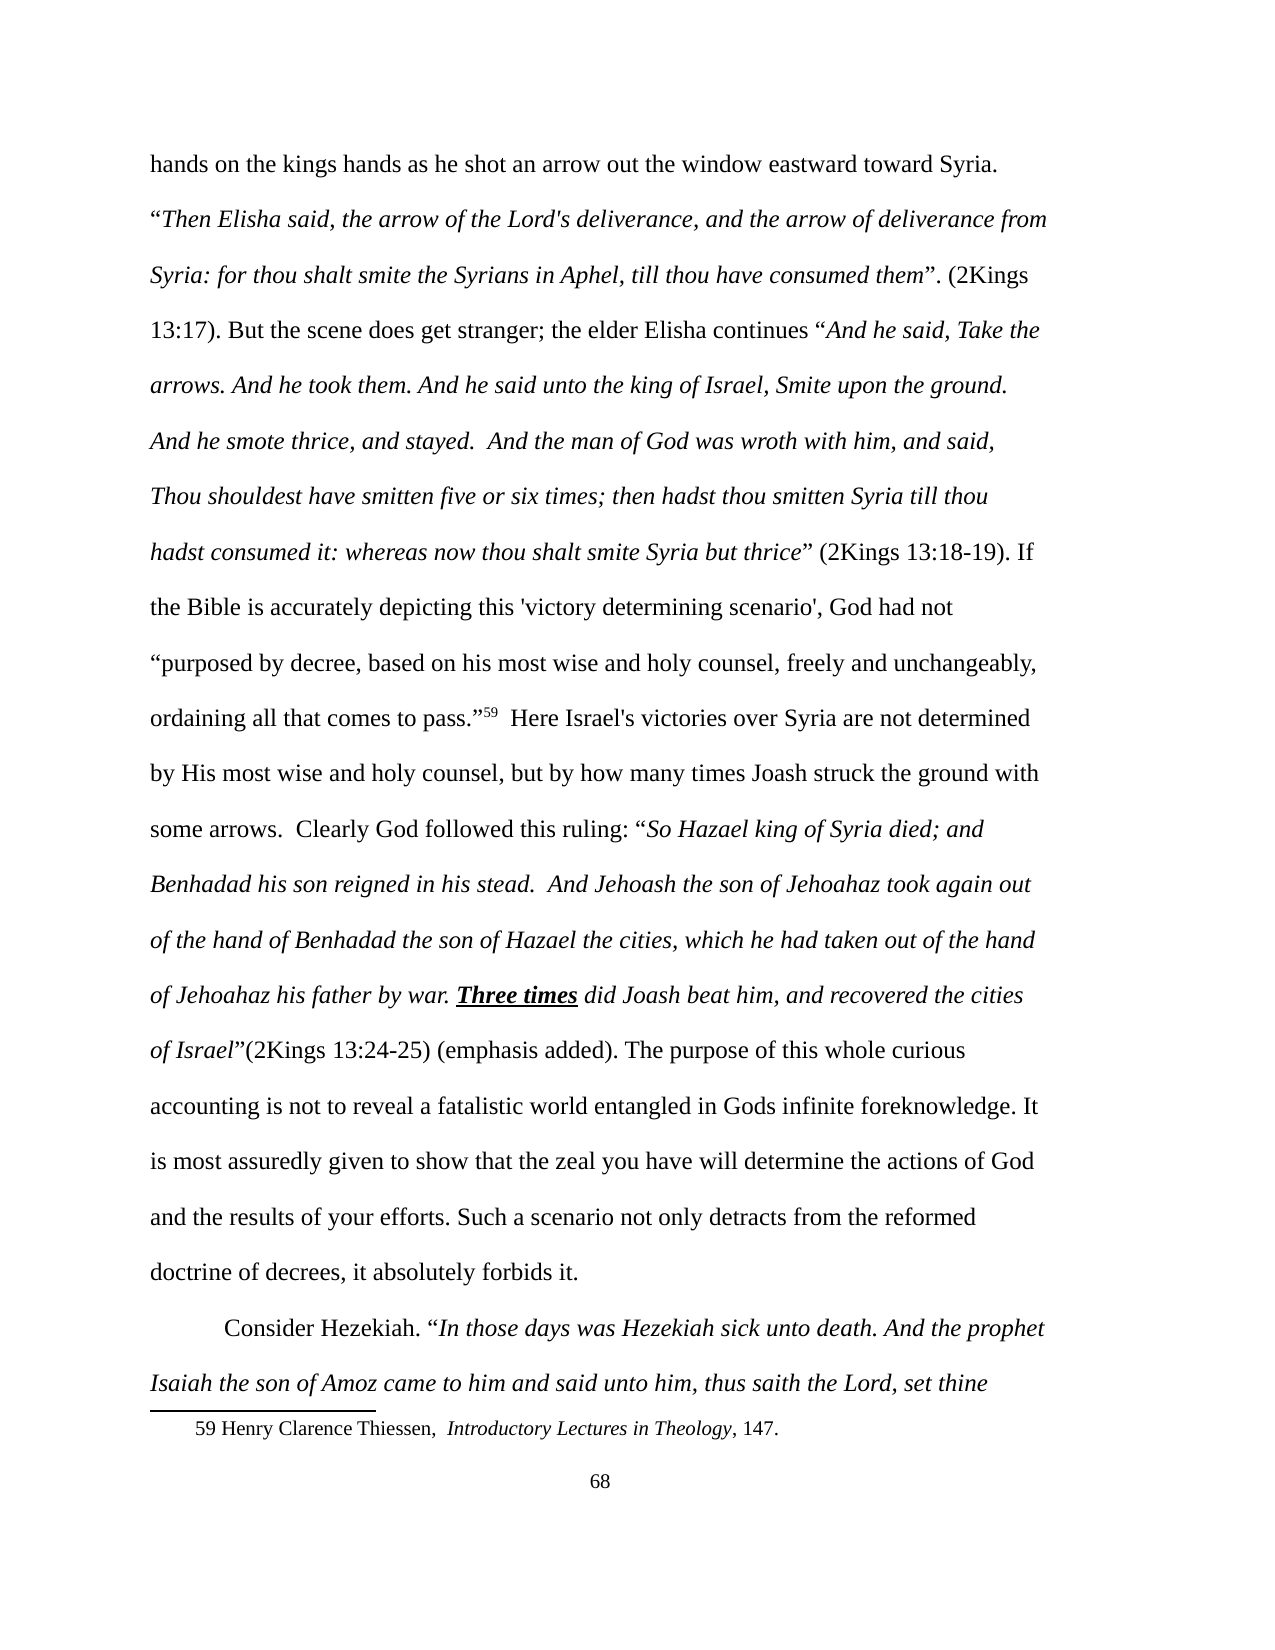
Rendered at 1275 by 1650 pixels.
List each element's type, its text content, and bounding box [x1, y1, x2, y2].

text hands on the kings hands as he shot an arrow out the window eastward toward Syria. “Then Elisha said, the arrow of the Lord's deliverance, and the arrow of deliverance from Syria: for thou shalt smite the Syrians in Aphel, till thou have consumed them”. (2Kings 13:17). But the scene does get stranger; the elder Elisha continues “And he said, Take the arrows. And he took them. And he said unto the king of Israel, Smite upon the ground. And he smote thrice, and stayed. And the man of God was wroth with him, and said, Thou shouldest have smitten five or six times; then hadst thou smitten Syria till thou hadst consumed it: whereas now thou shalt smite Syria but thrice” (2Kings 13:18-19). If the Bible is accurately depicting this 'victory determining scenario', God had not “purposed by decree, based on his most wise and holy counsel, freely and unchangeably, ordaining all that comes to pass.” Here Israel's victories over Syria are not determined by His most wise and holy counsel, but by how many times Joash struck the ground with some arrows. Clearly God followed this ruling: “So Hazael king of Syria died; and Benhadad his son reigned in his stead. And Jehoash the son of Jehoahaz took again out of the hand of Benhadad the son of Hazael the cities, which he had taken out of the hand of Jehoahaz his father by war. Three times did Joash beat him, and recovered the cities of Israel”(2Kings 13:24-25) (emphasis added). The purpose of this whole curious accounting is not to reveal a fatalistic world entangled in Gods infinite foreknowledge. It is most assuredly given to show that the zeal you have will determine the actions of God and the results of your efforts. Such a scenario not only detracts from the reformed doctrine of decrees, it absolutely forbids it. [150, 150, 1050, 1286]
text Henry Clarence Thiessen, Introductory Lectures in Theology, 147. [150, 1417, 1050, 1440]
text Consider Hezekiah. “In those days was Hezekiah sick unto death. And the prophet Isaiah the son of Amoz came to him and said unto him, thus saith the Lord, set thine [150, 1314, 1050, 1397]
